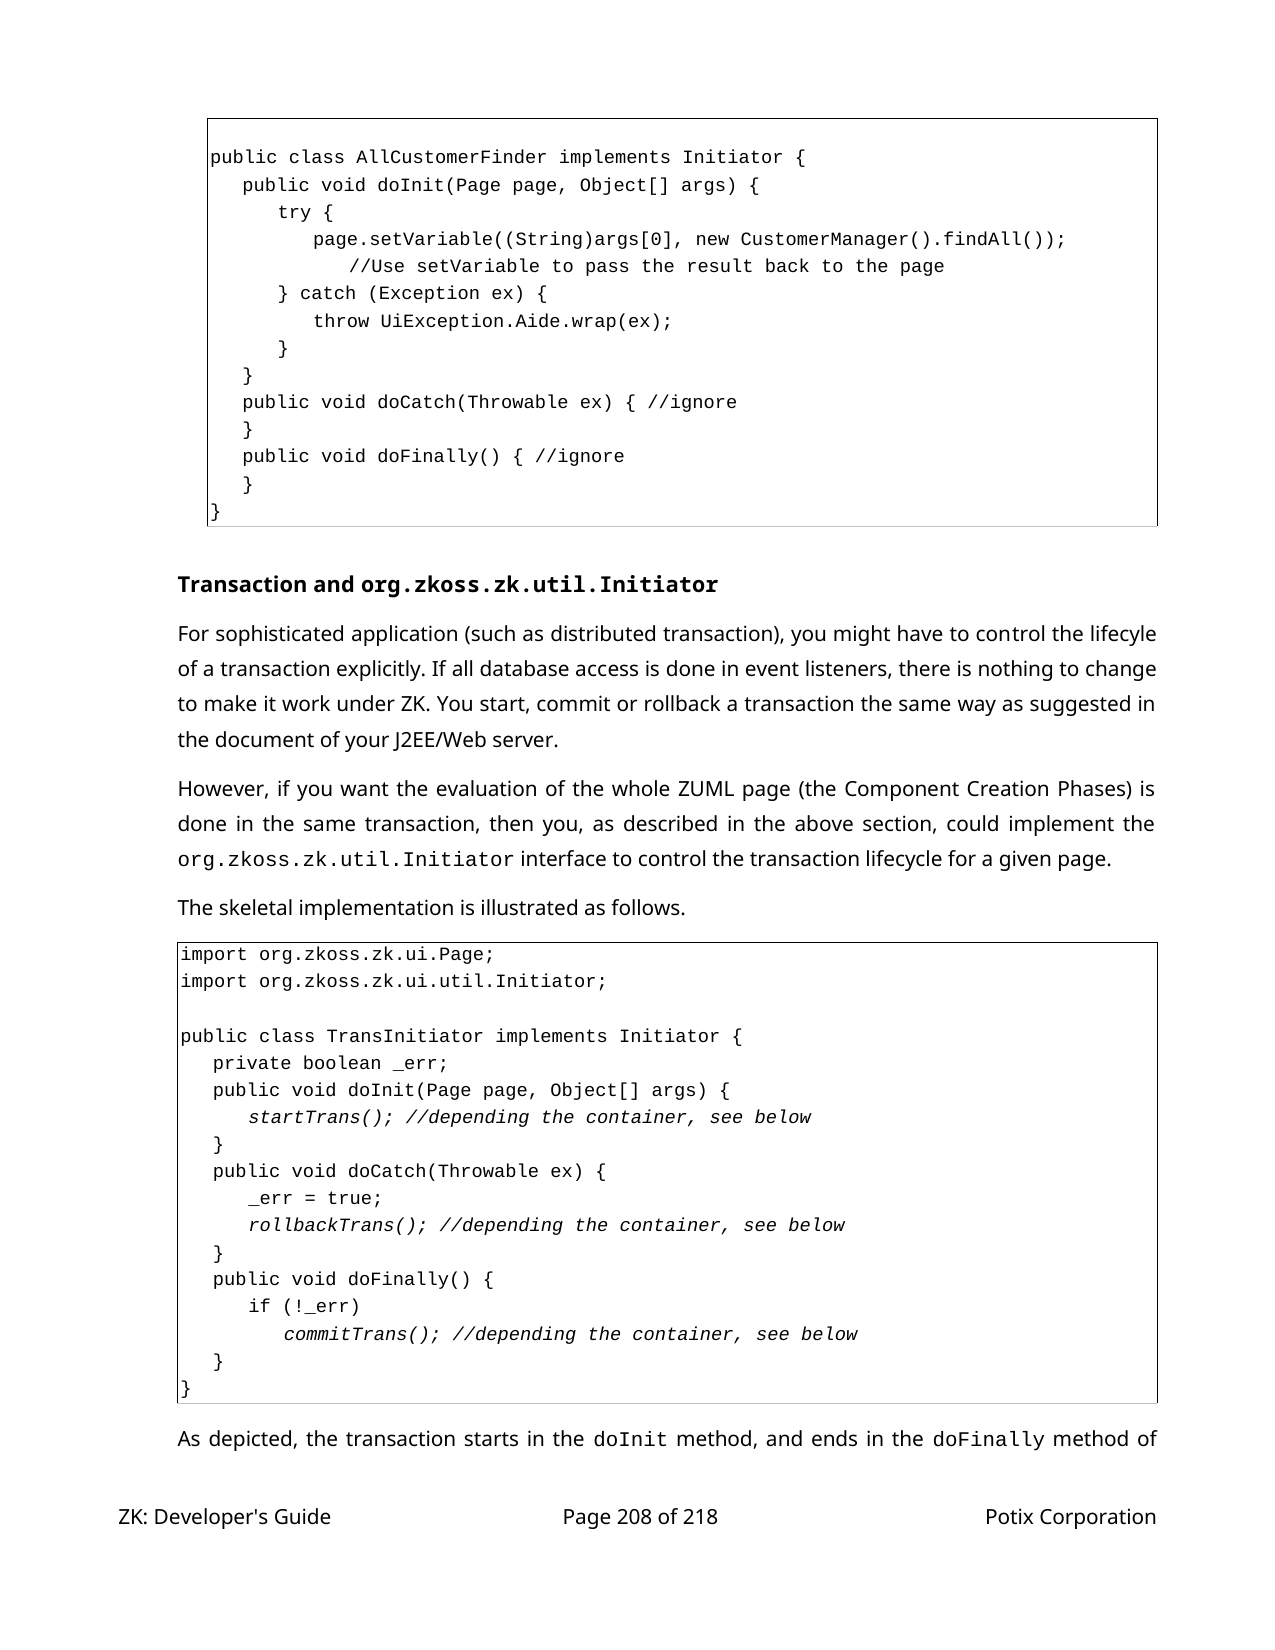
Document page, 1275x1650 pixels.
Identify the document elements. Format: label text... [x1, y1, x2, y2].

text if (!_err) [178, 1294, 1157, 1318]
text } [208, 363, 1157, 387]
subtitle Transaction and org.zkoss.zk.util.Initiator [177, 568, 1157, 598]
text _err = true; [178, 1186, 1157, 1210]
text import org.zkoss.zk.ui.util.Initiator; [178, 969, 1157, 993]
text } [208, 472, 1157, 496]
text } public void doFinally() { [178, 1241, 1157, 1291]
text } [178, 1349, 1157, 1373]
text private boolean _err; public void doInit(Page page, Object[] args) { [178, 1051, 1157, 1102]
text public void doInit(Page page, Object[] args) { [208, 172, 1157, 197]
text public class TransInitiator implements Initiator { [178, 1024, 1157, 1048]
text startTrans(); //depending the container, see below [178, 1104, 1157, 1129]
text } [178, 1132, 1157, 1156]
text page.setVariable((String)args[0], new CustomerManager().findAll()); [208, 227, 1157, 251]
text public class AllCustomerFinder implements Initiator { [208, 145, 1157, 169]
text } [208, 499, 1157, 526]
text As depicted, the transaction starts in the doInit method, and ends in the doFinally method of [177, 1424, 1157, 1452]
text public void doCatch(Throwable ex) { //ignore [208, 390, 1157, 414]
text } [178, 1376, 1157, 1403]
text The skeletal implementation is illustrated as follows. [177, 893, 1157, 921]
text import org.zkoss.zk.ui.Page; [178, 943, 1157, 966]
text rollbackTrans(); //depending the container, see below [178, 1213, 1157, 1238]
text } [208, 417, 1157, 441]
text commitTrans(); //depending the container, see below [178, 1321, 1157, 1346]
text For sophisticated application (such as distributed transaction), you might have to control the lifecyle of a transaction explicitly. If all database access is done in event listeners, there is nothing to change to make it work under ZK. You start, commit or rollback a transaction the same way as suggested in the document of your J2EE/Web server. [177, 619, 1157, 753]
text public void doCatch(Throwable ex) { [178, 1159, 1157, 1183]
text } [208, 336, 1157, 360]
text public void doFinally() { //ignore [208, 444, 1157, 469]
text } catch (Exception ex) { [208, 281, 1157, 306]
text throw UiException.Aide.wrap(ex); [208, 308, 1157, 333]
text //Use setVariable to pass the result back to the page [208, 254, 1157, 278]
text However, if you want the evaluation of the whole ZUML page (the Component Creation Phases) is done in the same transaction, then you, as described in the above section, could implement the org.zkoss.zk.util.Initiator interface to control the transaction lifecycle for a given page. [177, 774, 1157, 873]
text try { [208, 200, 1157, 224]
